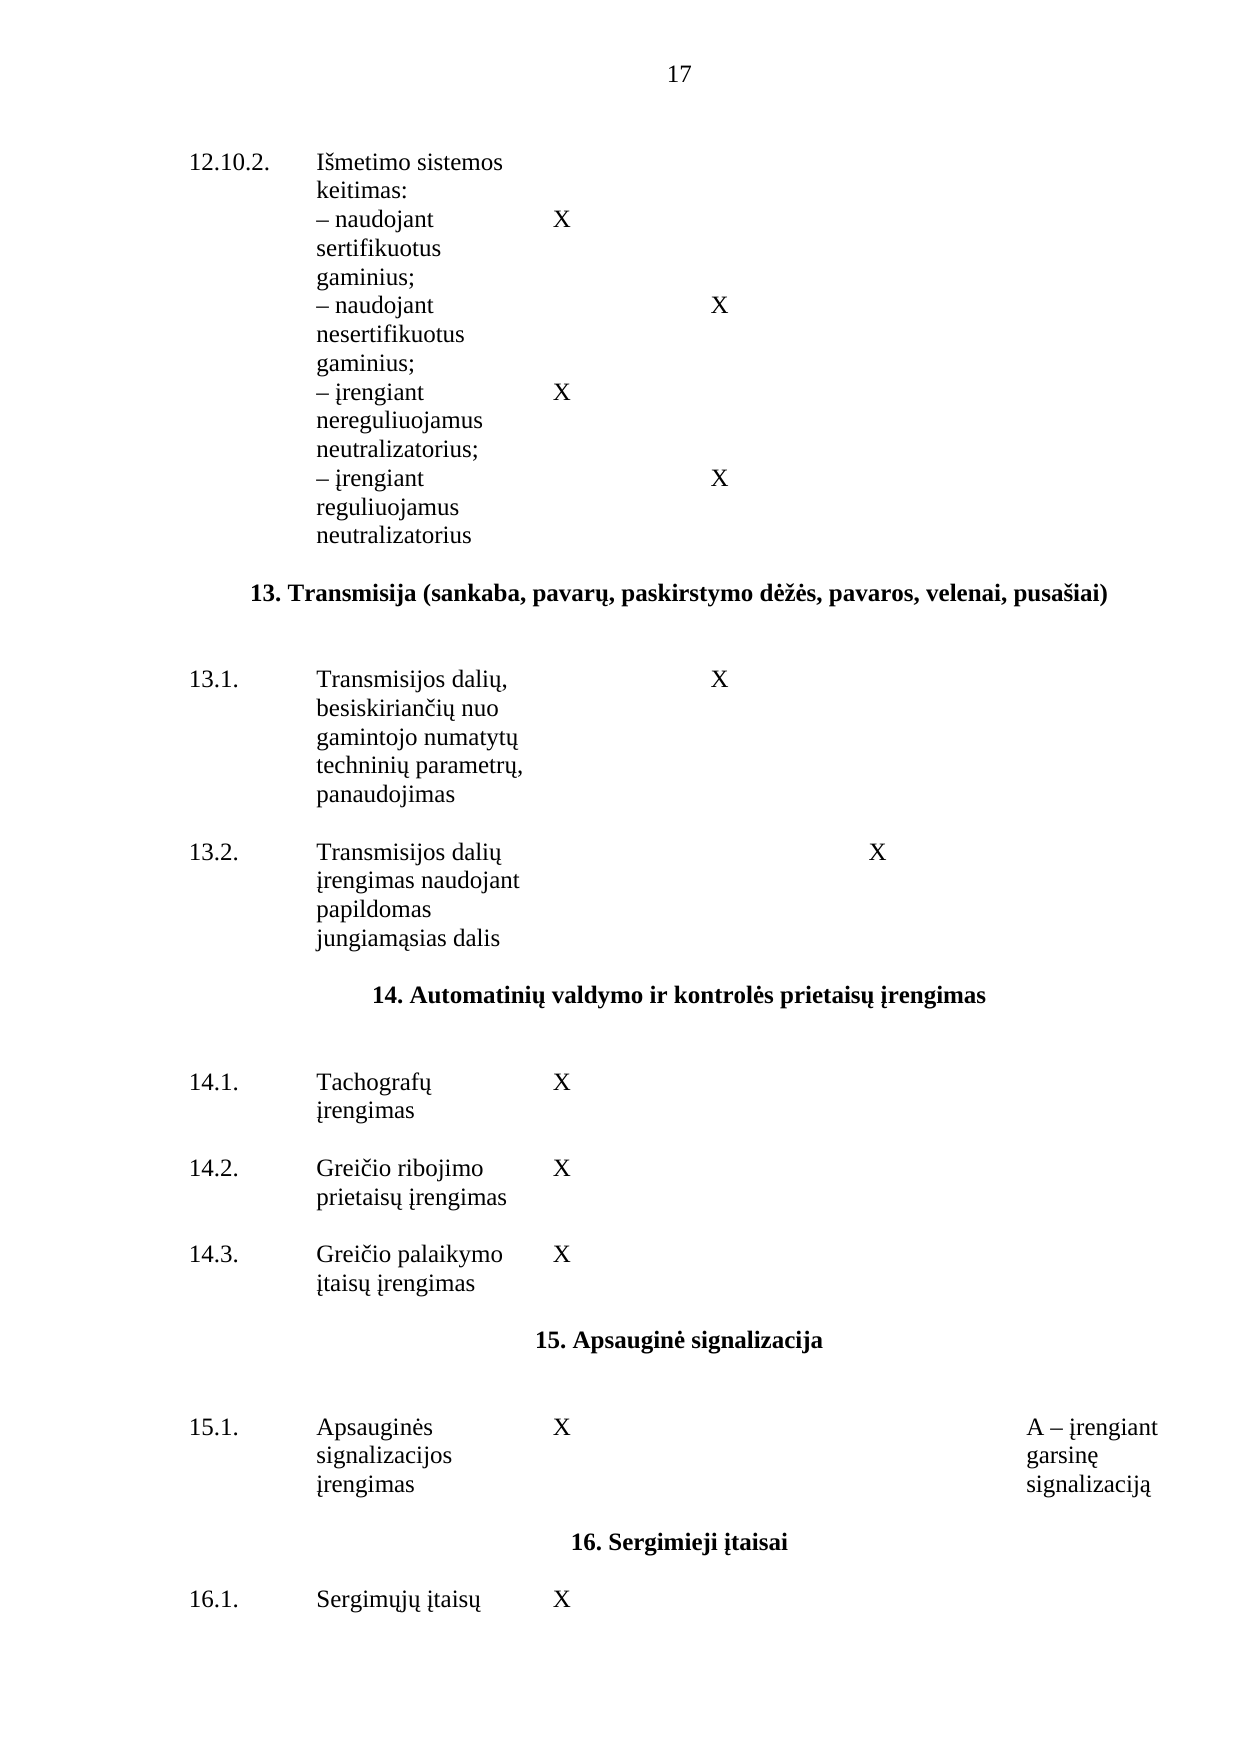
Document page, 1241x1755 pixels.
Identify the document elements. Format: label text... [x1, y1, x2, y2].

table_cell [699, 837, 857, 866]
table_cell X [541, 1584, 699, 1613]
table_cell [857, 1297, 1015, 1326]
table_cell [1015, 952, 1181, 981]
table_cell Greičio ribojimo prietaisų įrengimas [305, 1153, 541, 1211]
table_cell [857, 549, 1015, 578]
table_cell [699, 1038, 857, 1067]
table_cell [177, 1297, 305, 1326]
table_cell [857, 952, 1015, 981]
table_cell [305, 1124, 541, 1153]
table_cell 14. Automatinių valdymo ir kontrolės prietaisų įrengimas [177, 981, 1181, 1038]
table_cell [699, 866, 857, 952]
table_cell [1015, 377, 1181, 434]
table_cell [1015, 434, 1181, 463]
table_cell [857, 664, 1015, 693]
table_cell [1015, 636, 1181, 664]
table_cell X [541, 204, 699, 291]
table_cell [177, 952, 305, 981]
table_cell [177, 1124, 305, 1153]
table_cell [857, 118, 1015, 147]
table_cell [699, 1498, 857, 1527]
table_cell Transmisijos dalių įrengimas naudojant papildomas jungiamąsias dalis [305, 837, 541, 952]
table_cell 16.1. [177, 1584, 305, 1613]
table_cell [1015, 1584, 1181, 1613]
table_cell [699, 1124, 857, 1153]
table_cell X [541, 1239, 699, 1297]
table_cell [857, 866, 1015, 952]
table_cell [541, 549, 699, 578]
table_cell [857, 1211, 1015, 1239]
table_cell [541, 118, 699, 147]
table_cell [541, 808, 699, 837]
table_cell [699, 549, 857, 578]
table_cell [305, 1038, 541, 1067]
table_cell [1015, 291, 1181, 377]
table_cell [699, 147, 857, 204]
table_cell [177, 1498, 305, 1527]
table_cell neutralizatorius; [305, 434, 541, 463]
table_cell [305, 808, 541, 837]
table_cell [305, 1297, 541, 1326]
table_cell [857, 1038, 1015, 1067]
table_cell [1015, 118, 1181, 147]
table_cell [177, 636, 305, 664]
table_cell [541, 1124, 699, 1153]
table_cell 14.1. [177, 1067, 305, 1124]
table_cell [857, 291, 1015, 377]
table_cell X [699, 291, 857, 377]
table_cell [1015, 808, 1181, 837]
table_cell [305, 1211, 541, 1239]
table_cell X [699, 463, 857, 549]
table_cell [541, 291, 699, 377]
table_cell X [857, 837, 1015, 866]
table_cell [305, 118, 541, 147]
table_cell [1015, 866, 1181, 952]
table_cell [541, 1211, 699, 1239]
table_cell [699, 118, 857, 147]
table_cell [541, 952, 699, 981]
table_cell [177, 866, 305, 952]
table_cell [177, 291, 305, 377]
table_cell [1015, 1153, 1181, 1211]
table_cell [305, 549, 541, 578]
table_cell [541, 837, 699, 866]
table_cell 13.1. [177, 664, 305, 808]
table_cell [857, 722, 1015, 808]
table_cell [699, 204, 857, 291]
table_cell X [541, 1067, 699, 1124]
table_cell [305, 636, 541, 664]
table_cell [177, 1038, 305, 1067]
table_cell [305, 952, 541, 981]
table_cell [857, 204, 1015, 291]
table_cell [699, 693, 857, 722]
table_cell 14.3. [177, 1239, 305, 1297]
table_cell [541, 434, 699, 463]
table_cell [1015, 1067, 1181, 1124]
table_cell [1015, 664, 1181, 693]
table_cell [699, 1239, 857, 1297]
table_cell [1015, 1383, 1181, 1412]
table_cell [177, 434, 305, 463]
table_cell [1015, 1211, 1181, 1239]
table_cell [857, 693, 1015, 722]
table_cell A – įrengiant garsinę signalizaciją [1015, 1412, 1181, 1498]
table_cell [177, 1383, 305, 1412]
table_cell Sergimųjų įtaisų [305, 1584, 541, 1613]
table_cell [541, 1383, 699, 1412]
table_cell [541, 866, 699, 952]
table_cell [1015, 549, 1181, 578]
table_cell 12.10.2. [177, 147, 305, 204]
table_cell 13. Transmisija (sankaba, pavarų, paskirstymo dėžės, pavaros, velenai, pusašiai) [177, 578, 1181, 636]
table_cell [1015, 722, 1181, 808]
table_cell [1015, 463, 1181, 549]
table_cell [699, 434, 857, 463]
table_cell [857, 434, 1015, 463]
table_cell [857, 377, 1015, 434]
table_cell [699, 722, 857, 808]
table_cell Transmisijos dalių, besiskiriančių nuo gamintojo numatytų techninių parametrų, panaudojimas [305, 664, 541, 808]
table_cell [1015, 1297, 1181, 1326]
table_cell [857, 1124, 1015, 1153]
table_cell [541, 722, 699, 808]
table_cell [857, 147, 1015, 204]
table_cell X [699, 664, 857, 693]
table_cell [177, 808, 305, 837]
table_cell 15.1. [177, 1412, 305, 1498]
table_cell [541, 1038, 699, 1067]
table_cell – įrengiant nereguliuojamus [305, 377, 541, 434]
table_cell [857, 463, 1015, 549]
table_cell [699, 952, 857, 981]
table_cell Tachografų įrengimas [305, 1067, 541, 1124]
table_cell [857, 1584, 1015, 1613]
table_cell [699, 1412, 857, 1498]
table_cell [699, 1067, 857, 1124]
table_cell [1015, 147, 1181, 204]
table_cell [541, 1498, 699, 1527]
table_cell Apsauginės signalizacijos įrengimas [305, 1412, 541, 1498]
table_cell [1015, 204, 1181, 291]
table_cell Greičio palaikymo įtaisų įrengimas [305, 1239, 541, 1297]
table_cell [177, 549, 305, 578]
table_cell [699, 1211, 857, 1239]
table_cell [699, 377, 857, 434]
table_cell [541, 463, 699, 549]
table_cell [699, 1297, 857, 1326]
table_cell [857, 1239, 1015, 1297]
table_cell [857, 1498, 1015, 1527]
table_cell [541, 636, 699, 664]
table_cell X [541, 1153, 699, 1211]
table_cell [177, 118, 305, 147]
table_cell [305, 1383, 541, 1412]
table_cell [699, 1153, 857, 1211]
table_cell [699, 808, 857, 837]
table_cell 15. Apsauginė signalizacija [177, 1326, 1181, 1383]
table_cell 16. Sergimieji įtaisai [177, 1527, 1181, 1584]
table_cell [177, 377, 305, 434]
table_cell [177, 463, 305, 549]
table_cell [857, 1412, 1015, 1498]
table_cell [177, 204, 305, 291]
table_cell [305, 1498, 541, 1527]
table_cell [1015, 1498, 1181, 1527]
table_cell [1015, 1239, 1181, 1297]
table_cell – įrengiant reguliuojamus neutralizatorius [305, 463, 541, 549]
table_cell [699, 1584, 857, 1613]
table_cell [1015, 837, 1181, 866]
table_cell [1015, 1038, 1181, 1067]
table_cell – naudojant nesertifikuotus gaminius; [305, 291, 541, 377]
table_cell Išmetimo sistemos keitimas: [305, 147, 541, 204]
table_cell [177, 1211, 305, 1239]
table_cell [857, 1067, 1015, 1124]
table_cell [1015, 1124, 1181, 1153]
table_cell [699, 636, 857, 664]
table_cell X [541, 377, 699, 434]
table_cell [857, 1153, 1015, 1211]
table_cell 13.2. [177, 837, 305, 866]
table_cell [857, 636, 1015, 664]
table_cell X [541, 1412, 699, 1498]
table_cell [541, 664, 699, 693]
table_cell [857, 1383, 1015, 1412]
table_cell [1015, 693, 1181, 722]
table_cell [857, 808, 1015, 837]
table_cell [699, 1383, 857, 1412]
table_cell [541, 1297, 699, 1326]
table_cell – naudojant sertifikuotus gaminius; [305, 204, 541, 291]
table_cell 14.2. [177, 1153, 305, 1211]
table_cell [541, 693, 699, 722]
table_cell [541, 147, 699, 204]
